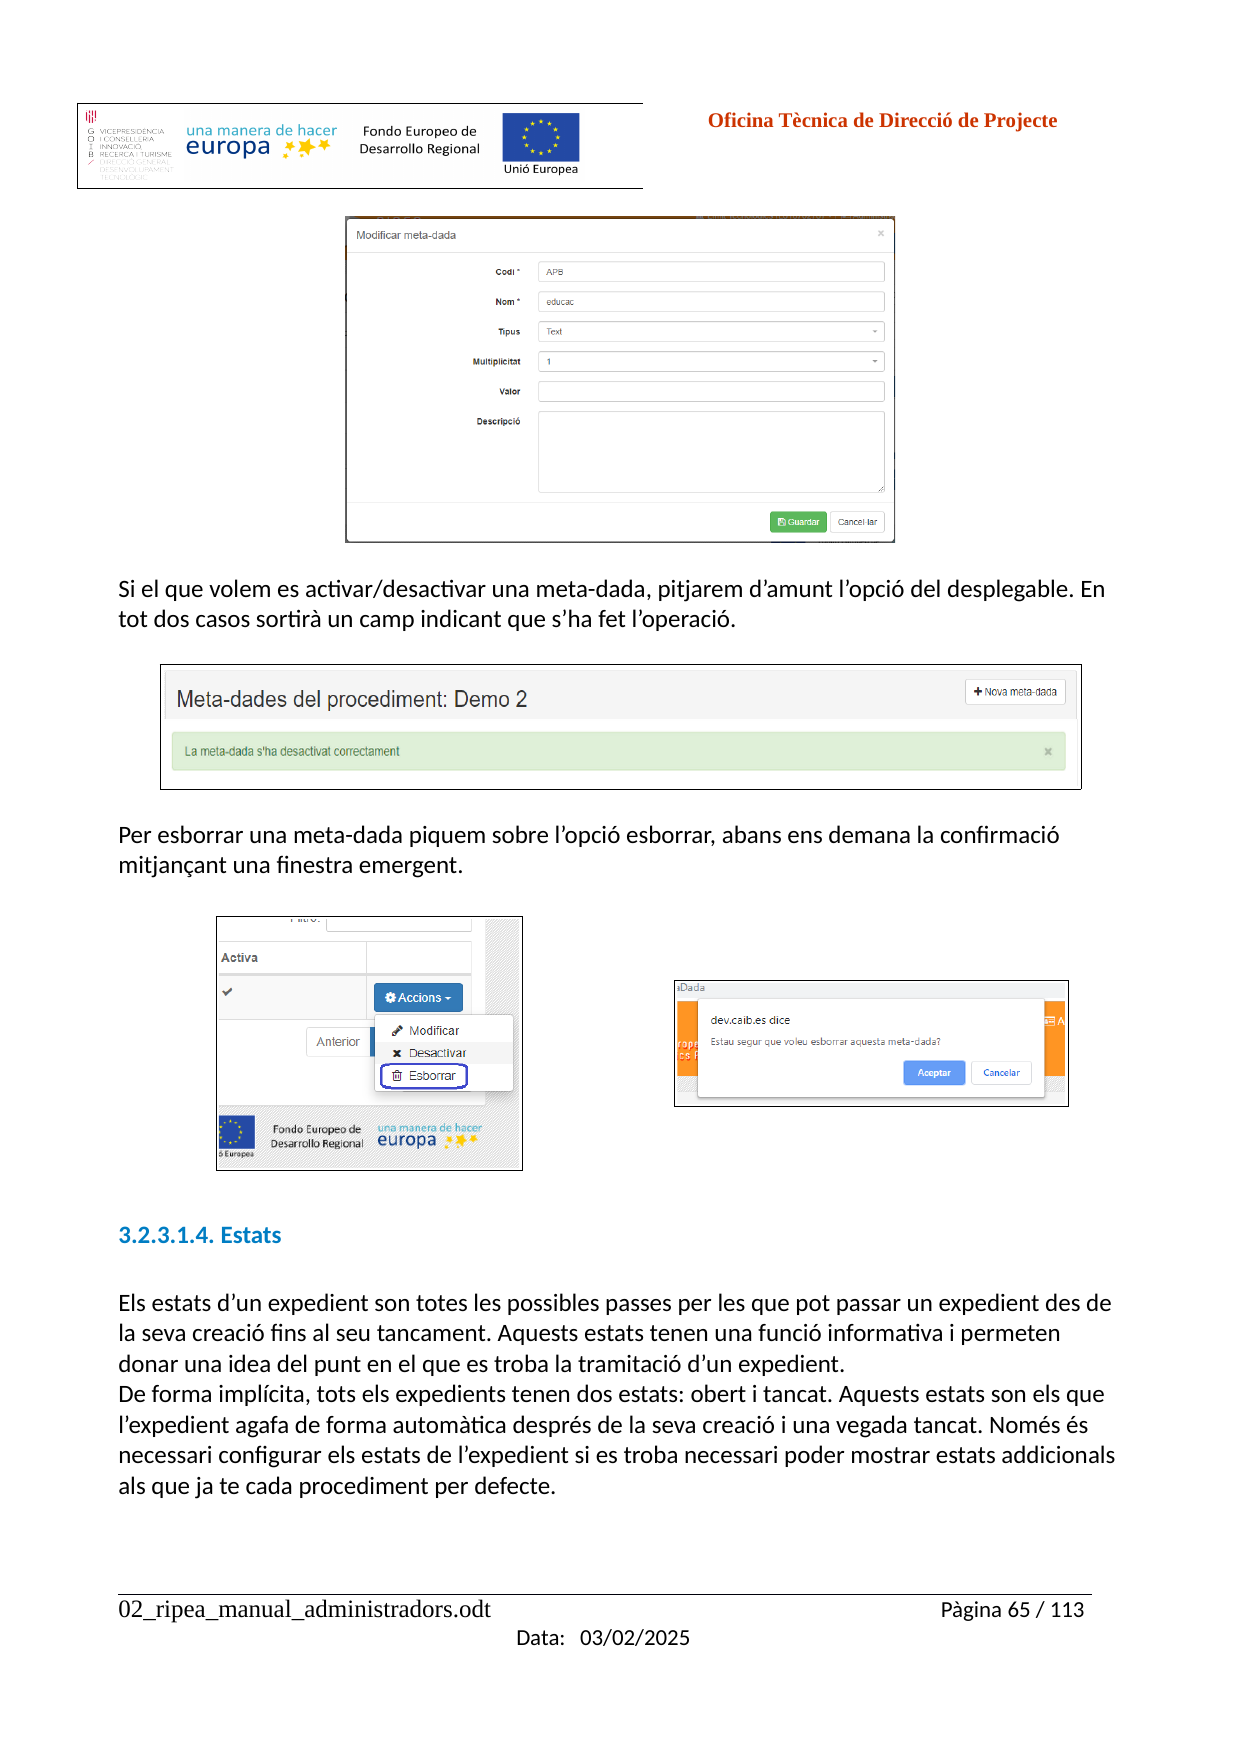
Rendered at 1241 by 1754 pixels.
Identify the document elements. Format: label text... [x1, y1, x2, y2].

table_header [620, 911, 1122, 1176]
text Si el que volem es activar/desactivar una meta-dada, pitjarem d’amunt l’opció del desplegable. En tot dos casos sortirà un camp indicant que s’ha fet l’operació. [118, 573, 1122, 634]
text Els estats d’un expedient son totes les possibles passes per les que pot passar un expedient des de la seva creació fins al seu tancament. Aquests estats tenen una funció informativa i permeten donar una idea del punt en el que es troba la tramitació d’un expedient. [118, 1287, 1122, 1378]
picture [218, 919, 520, 1168]
table_header [118, 911, 620, 1176]
picture [82, 108, 178, 182]
picture [345, 216, 896, 543]
text Per esborrar una meta-dada piquem sobre l’opció esborrar, abans ens demana la confirmació mitjançant una finestra emergent. [118, 819, 1122, 880]
subtitle 3.2.3.1.4. Estats [118, 1219, 1122, 1250]
picture [184, 108, 585, 182]
text De forma implícita, tots els expedients tenen dos estats: obert i tancat. Aquests estats son els que l’expedient agafa de forma automàtica després de la seva creació i una vegada tancat. Només és necessari configurar els estats de l’expedient si es troba necessari poder mostrar estats addicionals als que ja te cada procediment per defecte. [118, 1378, 1122, 1500]
picture [162, 667, 1078, 786]
picture [677, 983, 1065, 1104]
